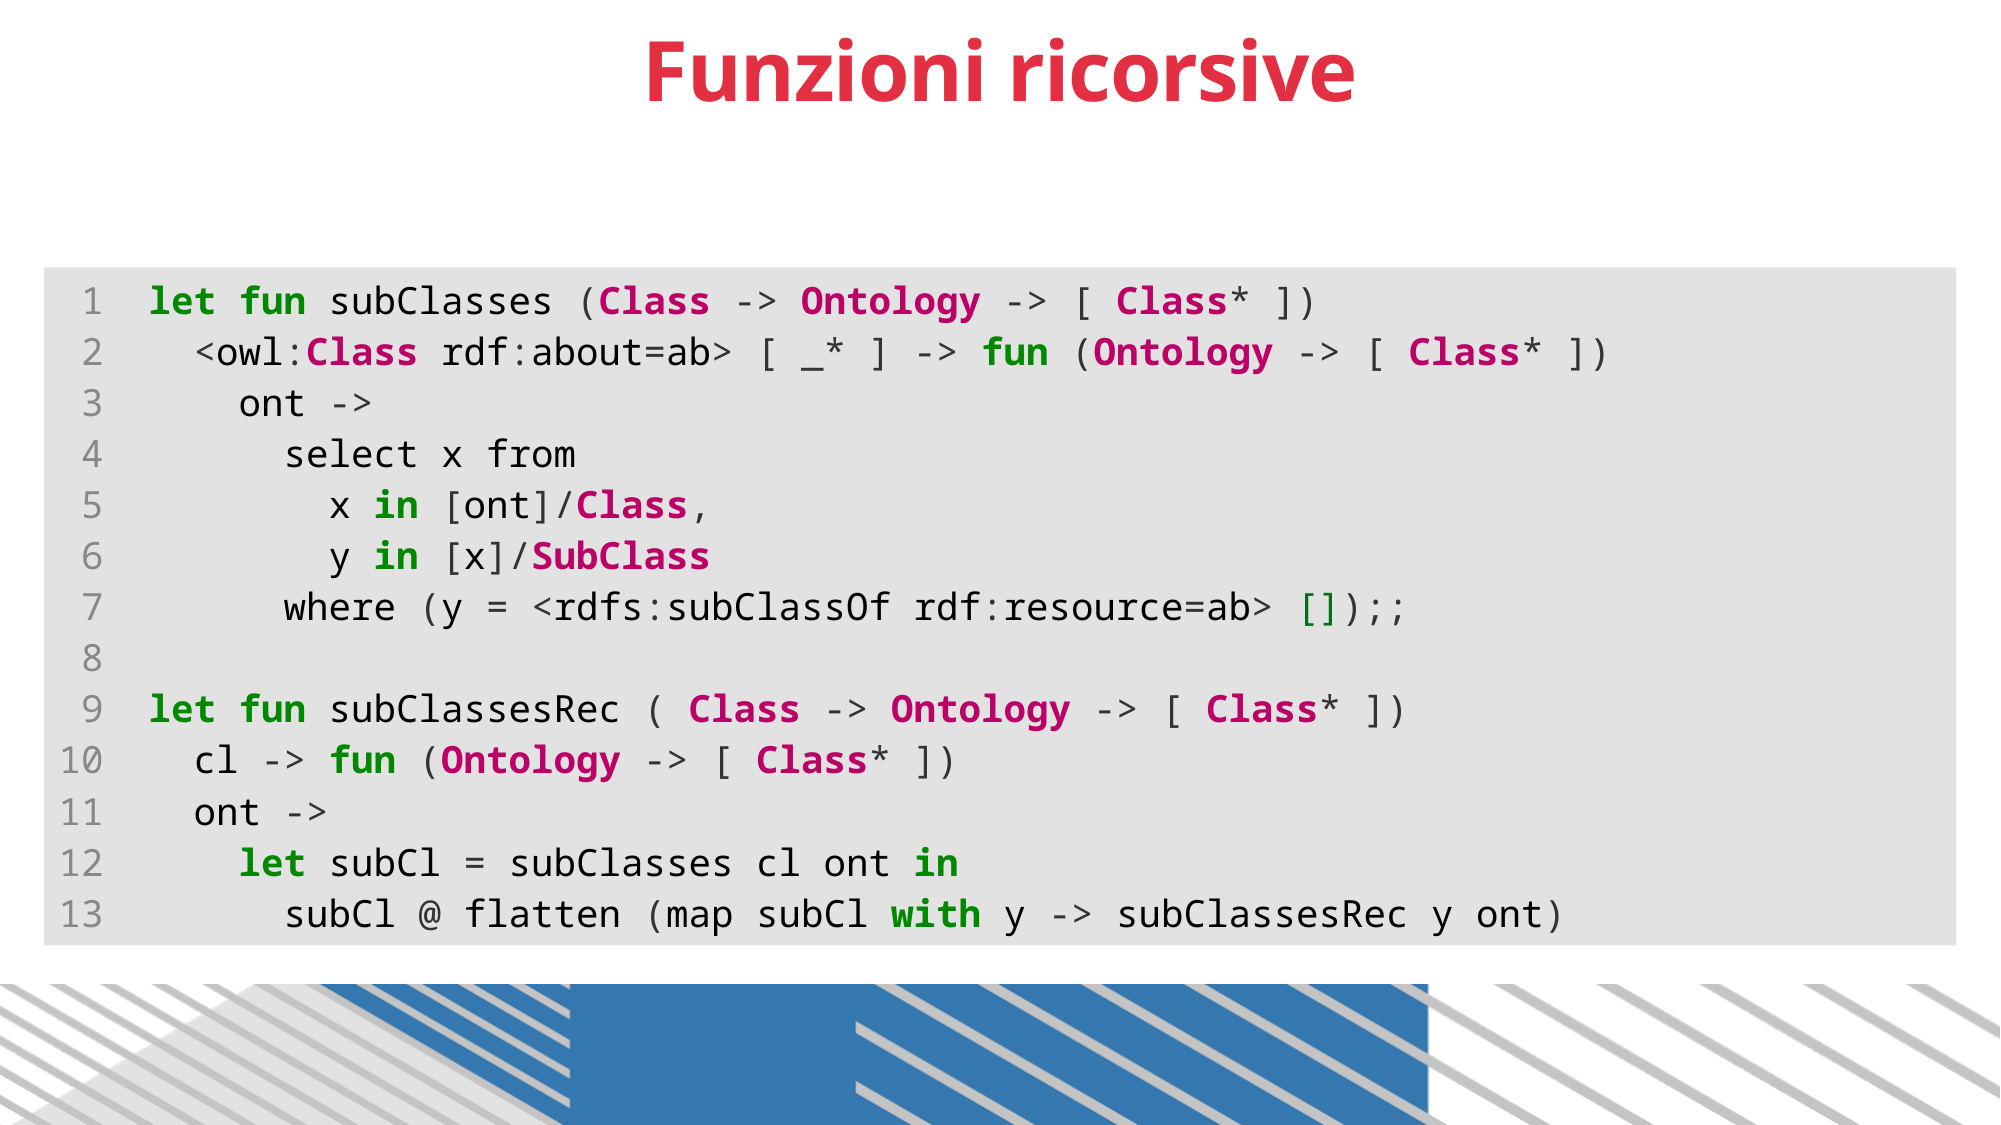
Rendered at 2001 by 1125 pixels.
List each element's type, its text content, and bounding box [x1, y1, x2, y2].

picture [0, 984, 2000, 1125]
text_box 1 let fun subClasses (Class -> Ontology -> [ Class* ]) 2 <owl:Class rdf:about=ab> [ _* ] -> fun (Ontology -> [ Class* ]) 3 ont -> 4 select x from 5 x in [ont]/Class, 6 y in [x]/SubClass 7 where (y = <rdfs:subClassOf rdf:resource=ab> []);; 8 9 let fun subClassesRec ( Class -> Ontology -> [ Class* ]) 10 cl -> fun (Ontology -> [ Class* ]) 11 ont -> 12 let subCl = subClasses cl ont in 13 subCl @ flatten (map subCl with y -> subClassesRec y ont) [43, 267, 1957, 881]
title Funzioni ricorsive [0, 11, 2000, 207]
